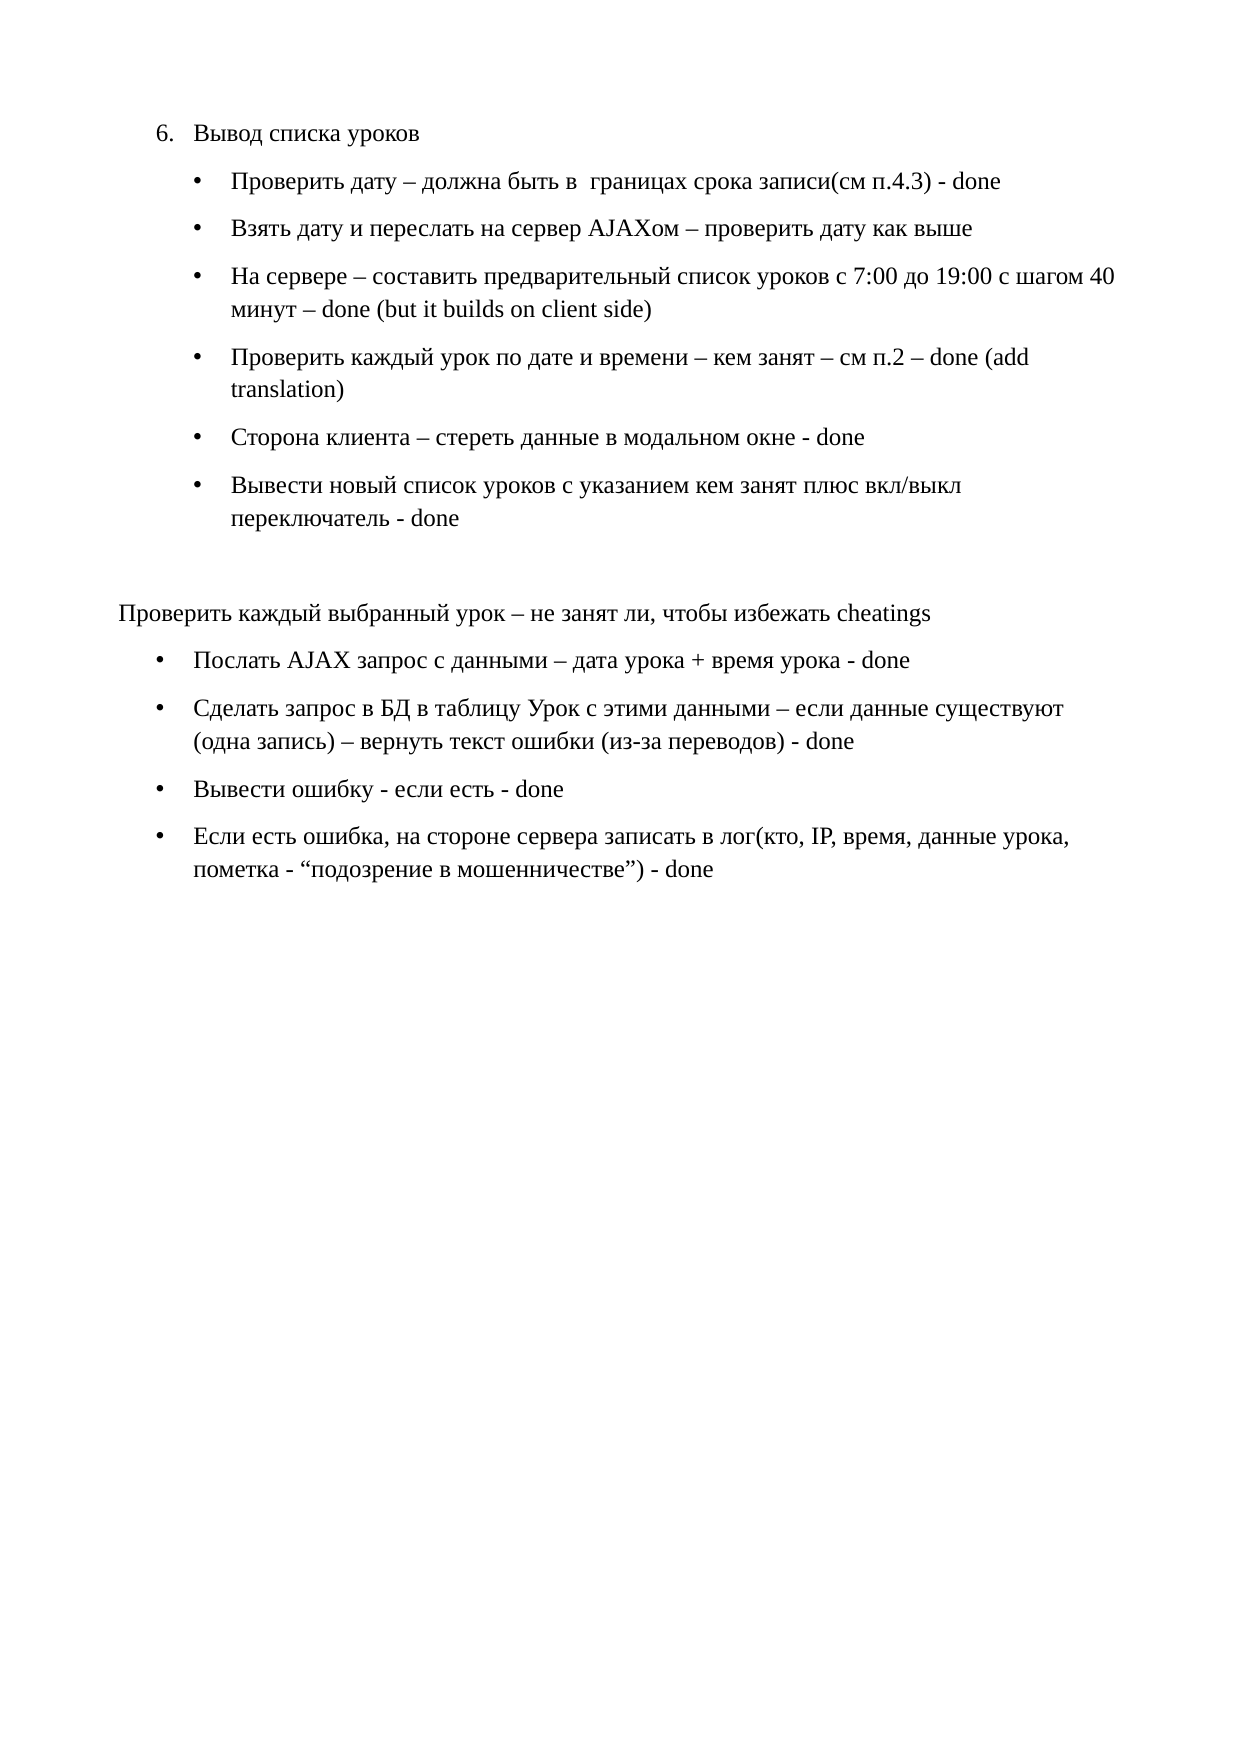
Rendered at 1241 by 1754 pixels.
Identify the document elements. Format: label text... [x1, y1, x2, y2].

list На сервере – составить предварительный список уроков с 7:00 до 19:00 с шагом 40 минут – done (but it builds on client side) [193, 261, 1122, 323]
list Вывод списка уроков [156, 118, 1122, 147]
list Если есть ошибка, на стороне сервера записать в лог(кто, IP, время, данные урока, пометка - “подозрение в мошенничестве”) - done [156, 821, 1122, 883]
text Проверить каждый выбранный урок – не занят ли, чтобы избежать cheatings [118, 598, 1122, 627]
list Сделать запрос в БД в таблицу Урок с этими данными – если данные существуют (одна запись) – вернуть текст ошибки (из-за переводов) - done [156, 693, 1122, 755]
list Сторона клиента – стереть данные в модальном окне - done [193, 422, 1122, 451]
list Вывести новый список уроков с указанием кем занят плюс вкл/выкл переключатель - done [193, 470, 1122, 532]
list Взять дату и переслать на сервер AJAXом – проверить дату как выше [193, 213, 1122, 242]
list Проверить дату – должна быть в границах срока записи(см п.4.3) - done [193, 166, 1122, 194]
list Послать AJAX запрос с данными – дата урока + время урока - done [156, 646, 1122, 674]
list Проверить каждый урок по дате и времени – кем занят – см п.2 – done (add translation) [193, 342, 1122, 403]
list Вывести ошибку - если есть - done [156, 774, 1122, 803]
